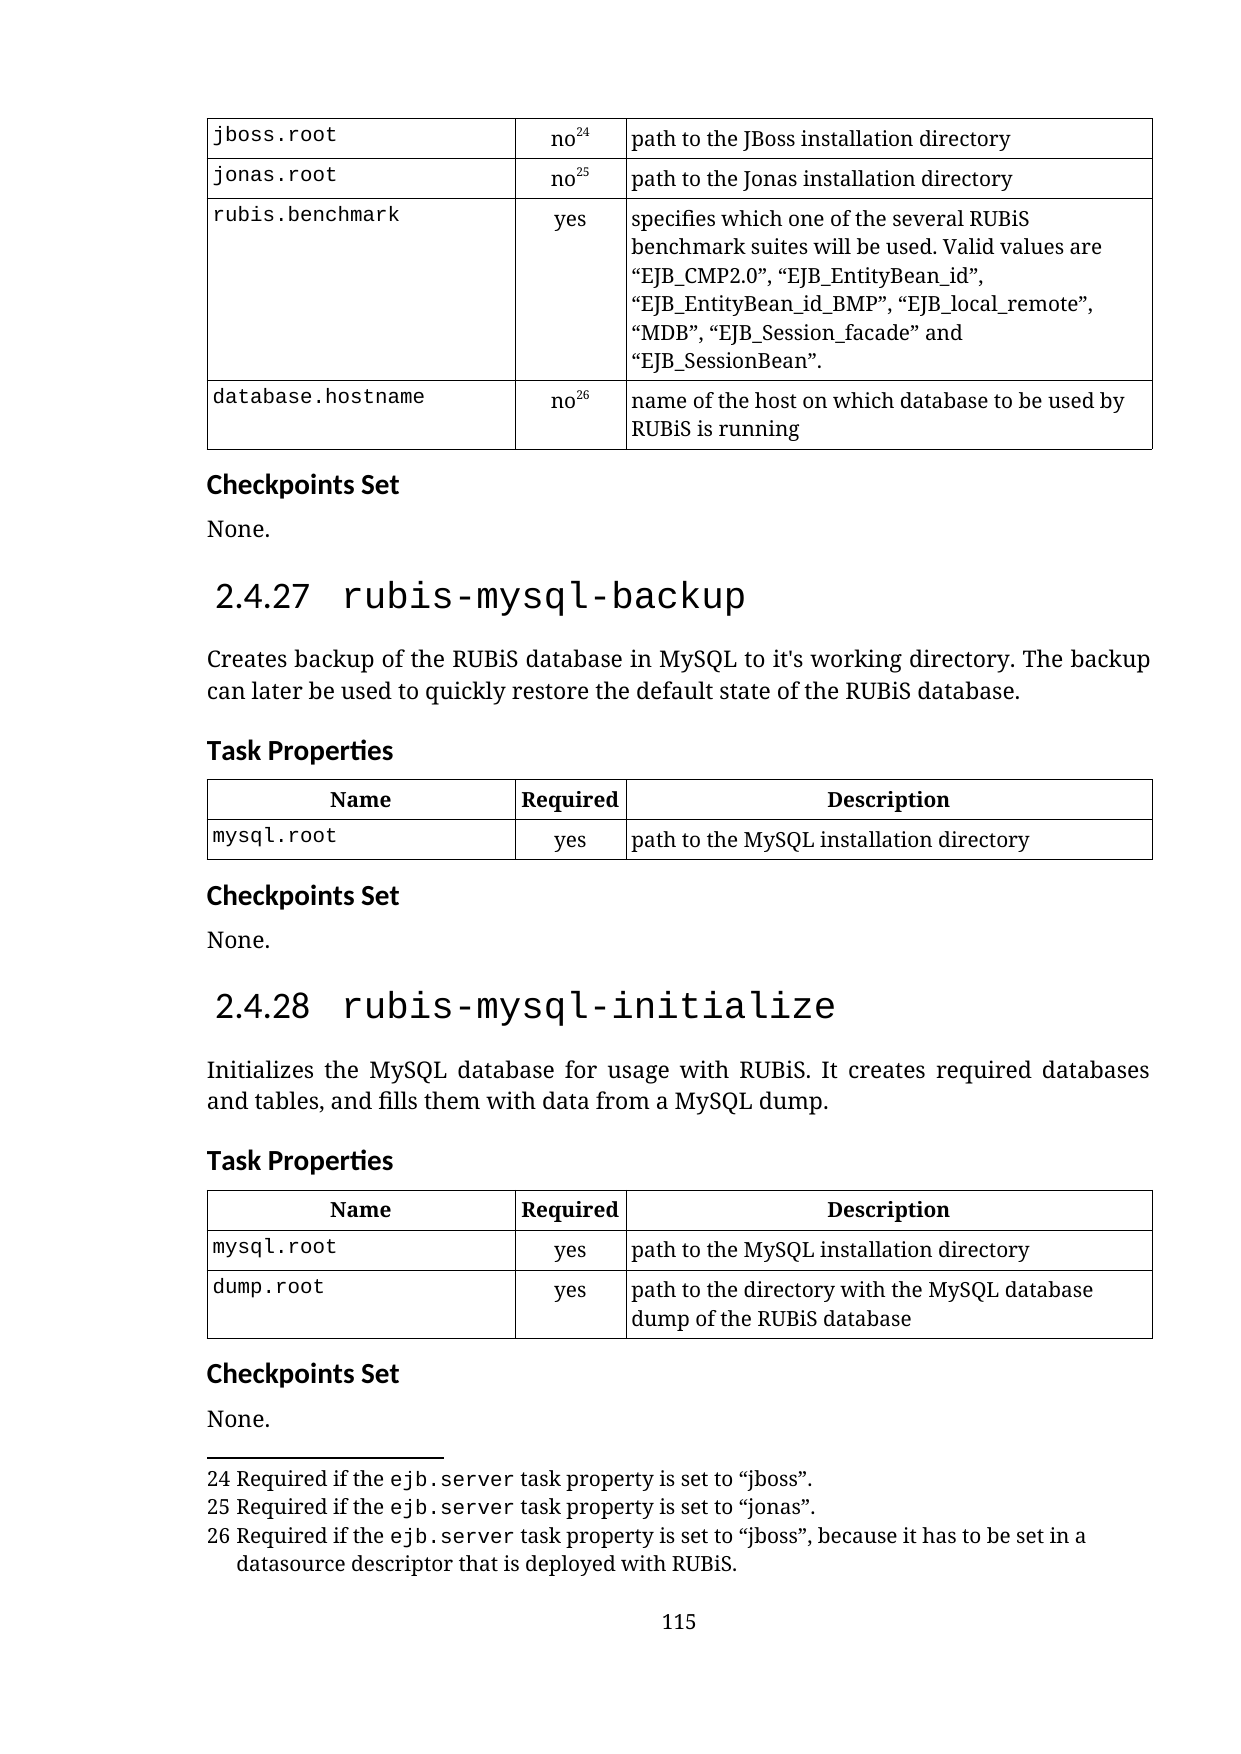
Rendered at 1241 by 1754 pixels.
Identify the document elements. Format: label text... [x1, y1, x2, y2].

table_cell name of the host on which database to be used by RUBiS is running [627, 381, 1152, 449]
subtitle Checkpoints Set [207, 472, 1152, 502]
table_cell dump.root [208, 1271, 515, 1338]
table_header Description [627, 1191, 1152, 1230]
table_cell mysql.root [208, 1231, 515, 1270]
text None. [207, 924, 1152, 955]
subtitle rubis-mysql-initialize [207, 988, 1152, 1030]
text Initializes the MySQL database for usage with RUBiS. It creates required databases and tables, and fills them with data from a MySQL dump. [207, 1054, 1152, 1116]
text Creates backup of the RUBiS database in MySQL to it's working directory. The backup can later be used to quickly restore the default state of the RUBiS database. [207, 643, 1152, 706]
table_cell path to the Jonas installation directory [627, 159, 1152, 198]
table_cell jboss.root [208, 119, 515, 158]
table_cell yes [516, 199, 626, 380]
table_cell no [516, 381, 626, 449]
subtitle rubis-mysql-backup [207, 577, 1152, 620]
table_cell yes [516, 1271, 626, 1338]
table_cell rubis.benchmark [208, 199, 515, 380]
table_cell jonas.root [208, 159, 515, 198]
table_cell path to the directory with the MySQL database dump of the RUBiS database [627, 1271, 1152, 1338]
subtitle Checkpoints Set [207, 1362, 1152, 1391]
text None. [207, 513, 1152, 545]
table_header Name [208, 780, 515, 819]
text None. [207, 1403, 1152, 1434]
subtitle Checkpoints Set [207, 883, 1152, 912]
table_cell path to the MySQL installation directory [627, 1231, 1152, 1270]
table_cell path to the MySQL installation directory [627, 820, 1152, 859]
table_header Name [208, 1191, 515, 1230]
table_cell mysql.root [208, 820, 515, 859]
table_cell specifies which one of the several RUBiS benchmark suites will be used. Valid values are “EJB_CMP2.0”, “EJB_EntityBean_id”, “EJB_EntityBean_id_BMP”, “EJB_local_remote”, “MDB”, “EJB_Session_facade” and “EJB_SessionBean”. [627, 199, 1152, 380]
table_cell no [516, 119, 626, 158]
table_header Required [516, 1191, 626, 1230]
table_cell database.hostname [208, 381, 515, 449]
table_cell path to the JBoss installation directory [627, 119, 1152, 158]
table_header Required [516, 780, 626, 819]
table_cell yes [516, 820, 626, 859]
table_cell no [516, 159, 626, 198]
subtitle Task Properties [207, 1149, 1152, 1178]
subtitle Task Properties [207, 738, 1152, 767]
table_cell yes [516, 1231, 626, 1270]
table_header Description [627, 780, 1152, 819]
